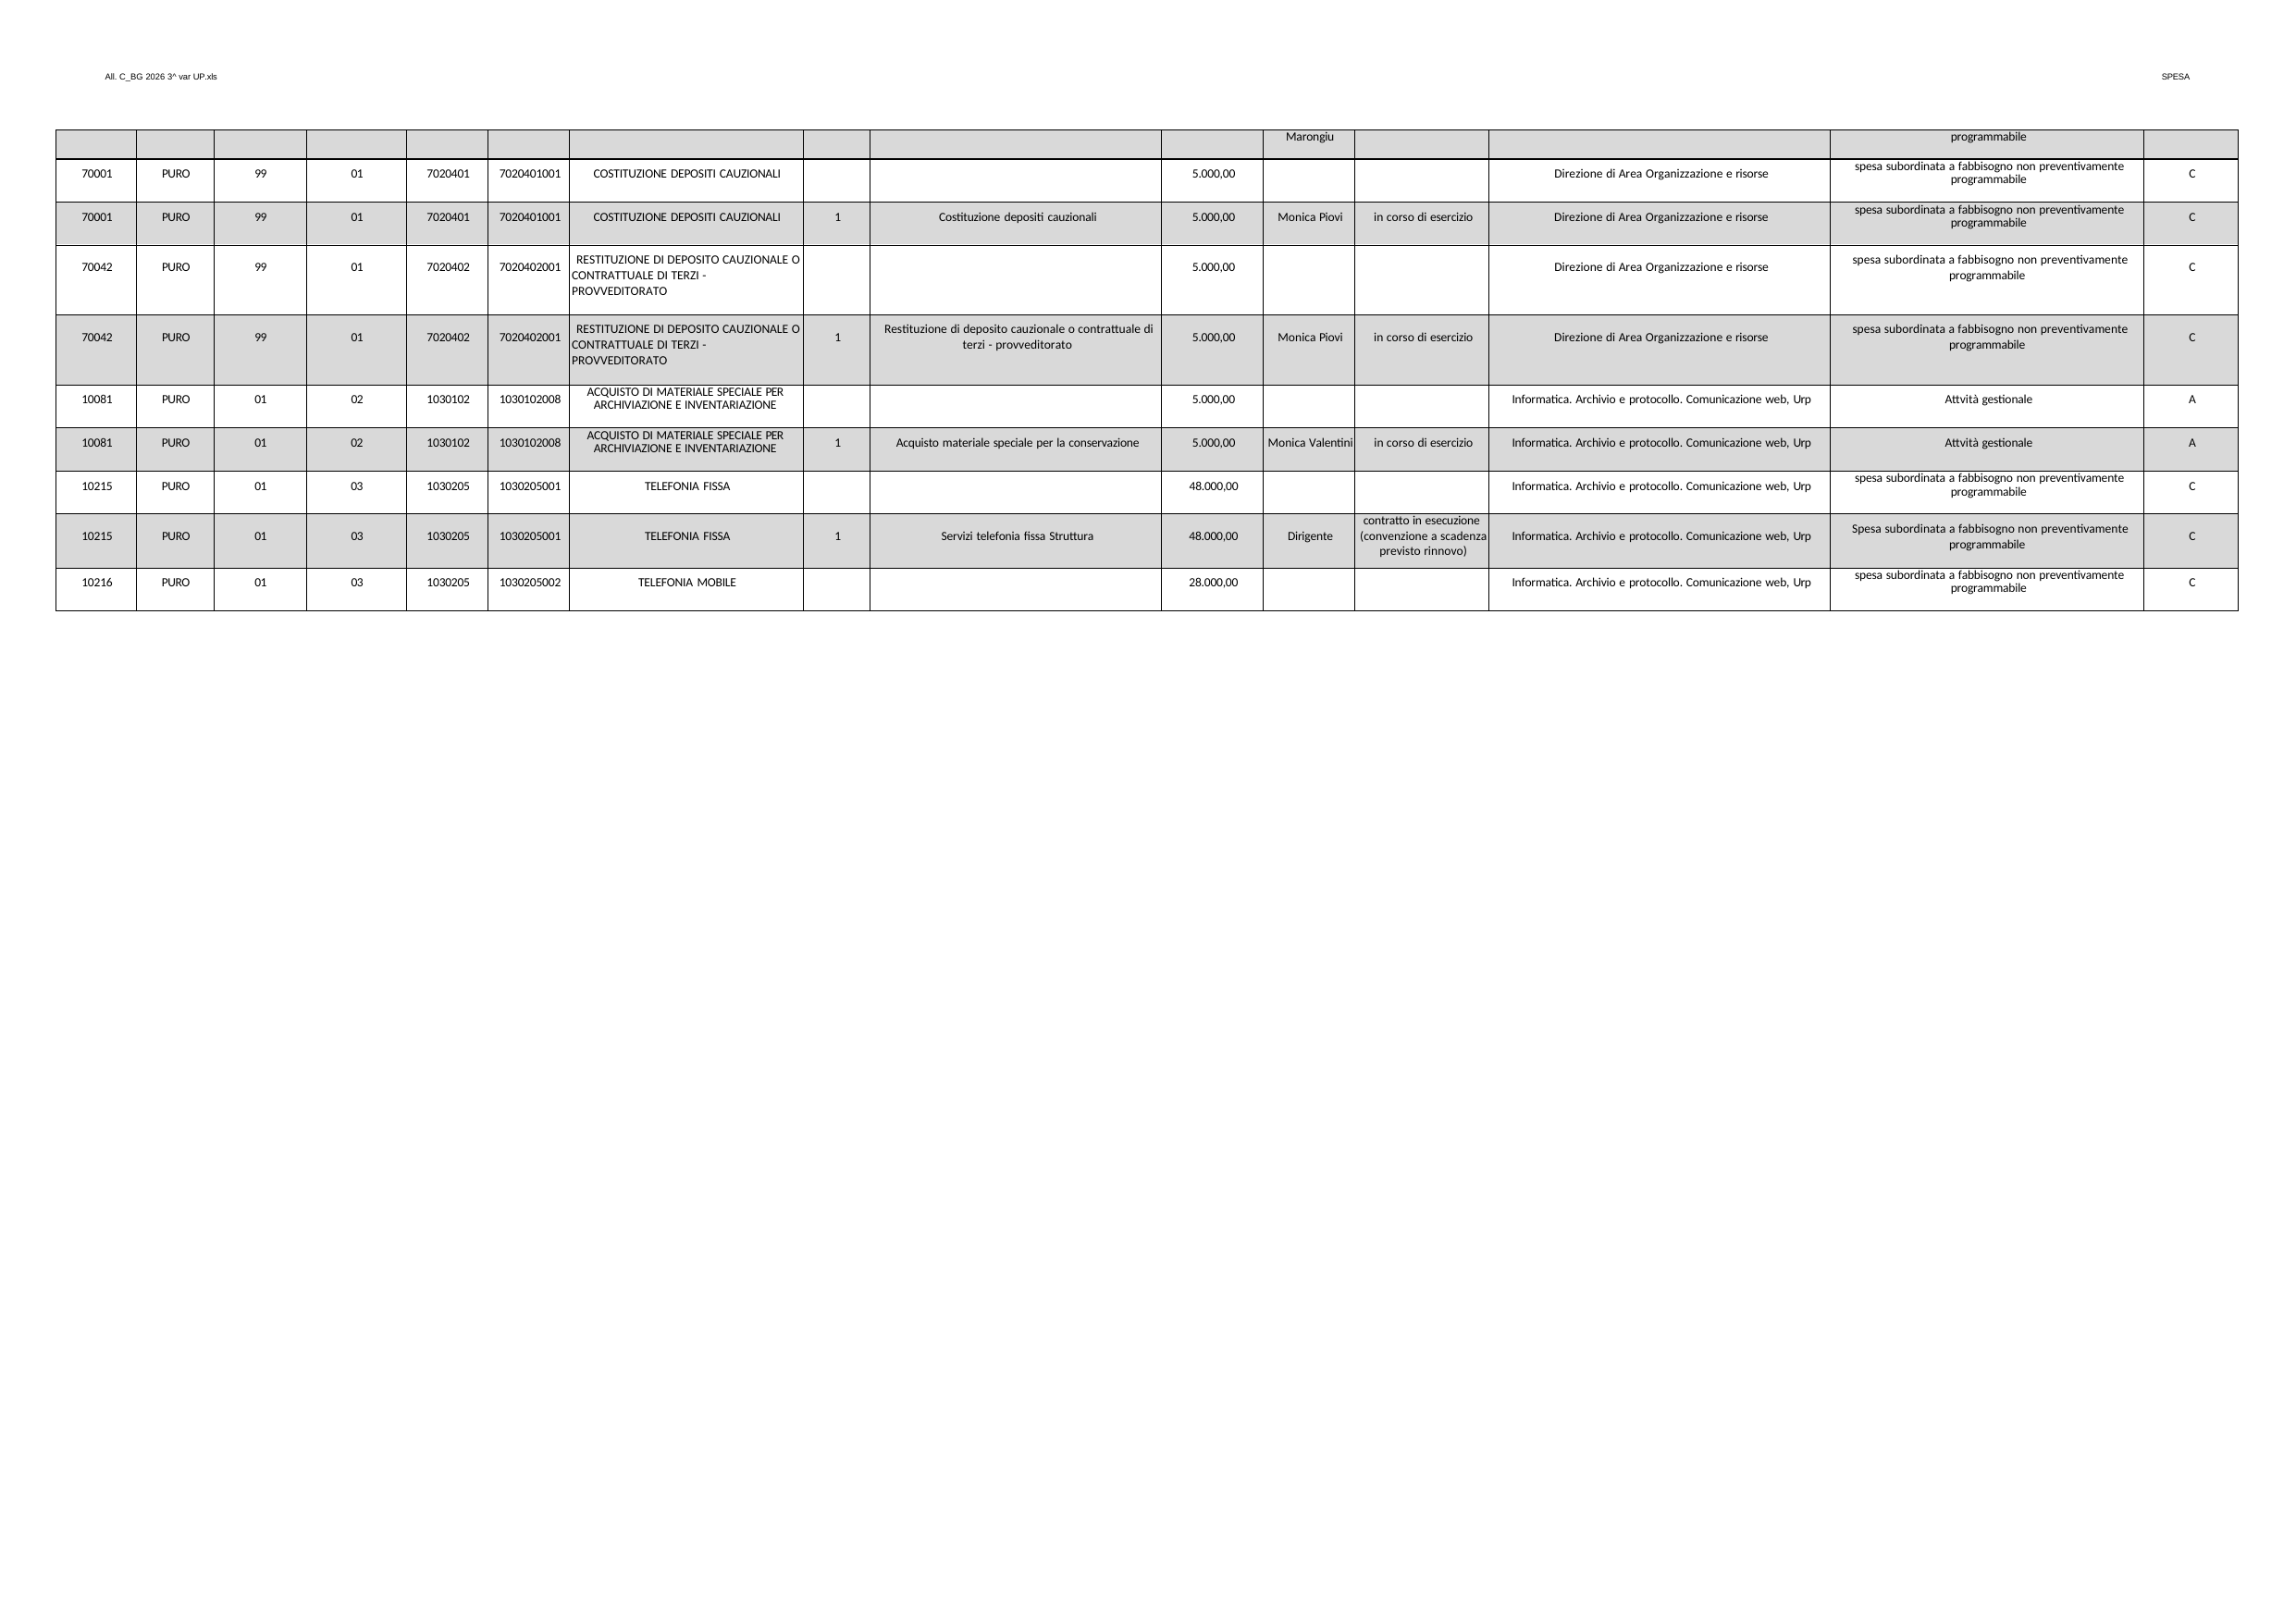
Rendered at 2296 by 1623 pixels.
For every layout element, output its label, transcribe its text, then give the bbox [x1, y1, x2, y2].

table_cell [1355, 386, 1488, 427]
table_cell 1030205 [407, 569, 488, 609]
table_cell Informatica. Archivio e protocollo. Comunicazione web, Urp [1489, 514, 1830, 568]
table_cell spesa subordinata a fabbisogno non preventivamente programmabile [1831, 246, 2143, 314]
table_cell 01 [307, 203, 406, 244]
table_cell [1264, 472, 1354, 513]
table_cell spesa subordinata a fabbisogno non preventivamente programmabile [1831, 569, 2143, 609]
table_cell 7020402001 [488, 315, 569, 385]
table_cell 01 [215, 514, 306, 568]
table_cell C [2144, 514, 2238, 568]
table_cell PURO [137, 315, 214, 385]
table_cell TELEFONIA FISSA [570, 472, 803, 513]
table_cell 02 [307, 386, 406, 427]
table_cell PURO [137, 569, 214, 609]
table_cell Attvità gestionale [1831, 428, 2143, 471]
table_cell [870, 386, 1161, 427]
table_cell 01 [307, 246, 406, 314]
table_cell [804, 130, 870, 158]
table_cell COSTITUZIONE DEPOSITI CAUZIONALI [570, 160, 803, 202]
table_cell 1 [804, 428, 870, 471]
table_cell Monica Piovi [1264, 315, 1354, 385]
table_cell 5.000,00 [1162, 315, 1263, 385]
table_cell 10215 [56, 514, 136, 568]
table_cell RESTITUZIONE DI DEPOSITO CAUZIONALE O CONTRATTUALE DI TERZI - PROVVEDITORATO [570, 315, 803, 385]
table_cell 5.000,00 [1162, 203, 1263, 244]
table_cell [570, 130, 803, 158]
table_cell 01 [215, 472, 306, 513]
table_cell [2144, 130, 2238, 158]
table_cell C [2144, 160, 2238, 202]
table_cell [1355, 246, 1488, 314]
table_cell [804, 246, 870, 314]
table_cell ACQUISTO DI MATERIALE SPECIALE PER ARCHIVIAZIONE E INVENTARIAZIONE [570, 386, 803, 427]
table_cell spesa subordinata a fabbisogno non preventivamente programmabile [1831, 315, 2143, 385]
table_cell [1355, 569, 1488, 609]
table_cell 7020402001 [488, 246, 569, 314]
table_cell [804, 386, 870, 427]
table_cell [1264, 160, 1354, 202]
table_cell 1030102 [407, 428, 488, 471]
table_cell [870, 569, 1161, 609]
table_cell [1264, 569, 1354, 609]
table_cell Marongiu [1264, 130, 1354, 158]
table_cell [1355, 472, 1488, 513]
table_cell 1030205001 [488, 472, 569, 513]
table_cell Monica Piovi [1264, 203, 1354, 244]
table_cell Direzione di Area Organizzazione e risorse [1489, 246, 1830, 314]
table_cell in corso di esercizio [1355, 428, 1488, 471]
table_cell [804, 569, 870, 609]
table_cell 7020401 [407, 203, 488, 244]
table_cell Informatica. Archivio e protocollo. Comunicazione web, Urp [1489, 386, 1830, 427]
table_cell 7020402 [407, 246, 488, 314]
table_cell PURO [137, 203, 214, 244]
table_cell 99 [215, 246, 306, 314]
table_cell 01 [307, 315, 406, 385]
table_cell COSTITUZIONE DEPOSITI CAUZIONALI [570, 203, 803, 244]
table_cell C [2144, 569, 2238, 609]
table_cell [870, 246, 1161, 314]
table_cell 1030205 [407, 514, 488, 568]
table_cell [804, 472, 870, 513]
table_cell Informatica. Archivio e protocollo. Comunicazione web, Urp [1489, 428, 1830, 471]
table_cell programmabile [1831, 130, 2143, 158]
table_cell [1355, 160, 1488, 202]
table_cell 1030205002 [488, 569, 569, 609]
table_cell 03 [307, 472, 406, 513]
table_cell 10081 [56, 428, 136, 471]
table_cell 5.000,00 [1162, 386, 1263, 427]
table_cell [1264, 386, 1354, 427]
table_cell contratto in esecuzione (convenzione a scadenza previsto rinnovo) [1355, 514, 1488, 568]
table_cell 10081 [56, 386, 136, 427]
table_cell [488, 130, 569, 158]
table_cell Informatica. Archivio e protocollo. Comunicazione web, Urp [1489, 472, 1830, 513]
table_cell Restituzione di deposito cauzionale o contrattuale di terzi - provveditorato [870, 315, 1161, 385]
table_cell Servizi telefonia fissa Struttura [870, 514, 1161, 568]
table_cell [804, 160, 870, 202]
table_cell A [2144, 386, 2238, 427]
table_cell C [2144, 315, 2238, 385]
table_cell Attvità gestionale [1831, 386, 2143, 427]
table_cell Monica Valentini [1264, 428, 1354, 471]
table_cell [407, 130, 488, 158]
table_cell 1030102008 [488, 386, 569, 427]
table_cell 10216 [56, 569, 136, 609]
table_cell 7020402 [407, 315, 488, 385]
table_cell [307, 130, 406, 158]
table_cell TELEFONIA MOBILE [570, 569, 803, 609]
table_cell 99 [215, 315, 306, 385]
table_cell 1 [804, 315, 870, 385]
table_cell PURO [137, 514, 214, 568]
table_cell [870, 130, 1161, 158]
table_cell [137, 130, 214, 158]
table_cell 01 [307, 160, 406, 202]
table_cell [1264, 246, 1354, 314]
table_cell TELEFONIA FISSA [570, 514, 803, 568]
table_cell [870, 472, 1161, 513]
table_cell Direzione di Area Organizzazione e risorse [1489, 315, 1830, 385]
table_cell 70042 [56, 246, 136, 314]
table_cell 1030205001 [488, 514, 569, 568]
table_cell spesa subordinata a fabbisogno non preventivamente programmabile [1831, 472, 2143, 513]
table_cell [870, 160, 1161, 202]
table_cell [56, 130, 136, 158]
table_cell PURO [137, 472, 214, 513]
table_cell 5.000,00 [1162, 160, 1263, 202]
table_cell in corso di esercizio [1355, 203, 1488, 244]
table_cell 7020401001 [488, 160, 569, 202]
table_cell 03 [307, 514, 406, 568]
table_cell in corso di esercizio [1355, 315, 1488, 385]
table_cell C [2144, 246, 2238, 314]
table_cell PURO [137, 246, 214, 314]
table_cell PURO [137, 160, 214, 202]
table_cell 02 [307, 428, 406, 471]
table_cell 7020401001 [488, 203, 569, 244]
table_cell 10215 [56, 472, 136, 513]
table_cell 99 [215, 160, 306, 202]
table_cell 01 [215, 428, 306, 471]
table_cell 1 [804, 203, 870, 244]
table_cell Costituzione depositi cauzionali [870, 203, 1161, 244]
table_cell 1030102008 [488, 428, 569, 471]
table_cell 01 [215, 569, 306, 609]
table_cell 48.000,00 [1162, 472, 1263, 513]
table_cell 70001 [56, 203, 136, 244]
table_cell [1162, 130, 1263, 158]
table_cell A [2144, 428, 2238, 471]
table_cell 1 [804, 514, 870, 568]
table_cell [1355, 130, 1488, 158]
table_cell spesa subordinata a fabbisogno non preventivamente programmabile [1831, 160, 2143, 202]
table_cell [1489, 130, 1830, 158]
table_cell 28.000,00 [1162, 569, 1263, 609]
table_cell Informatica. Archivio e protocollo. Comunicazione web, Urp [1489, 569, 1830, 609]
table_cell spesa subordinata a fabbisogno non preventivamente programmabile [1831, 203, 2143, 244]
table_cell C [2144, 472, 2238, 513]
table_cell [215, 130, 306, 158]
table_cell 01 [215, 386, 306, 427]
table_cell 70042 [56, 315, 136, 385]
table_cell 1030102 [407, 386, 488, 427]
table_cell 5.000,00 [1162, 246, 1263, 314]
table_cell Acquisto materiale speciale per la conservazione [870, 428, 1161, 471]
table_cell 03 [307, 569, 406, 609]
table_cell Direzione di Area Organizzazione e risorse [1489, 203, 1830, 244]
table_cell ACQUISTO DI MATERIALE SPECIALE PER ARCHIVIAZIONE E INVENTARIAZIONE [570, 428, 803, 471]
table_cell 7020401 [407, 160, 488, 202]
table_cell PURO [137, 428, 214, 471]
table_cell PURO [137, 386, 214, 427]
table_cell Direzione di Area Organizzazione e risorse [1489, 160, 1830, 202]
table_cell 5.000,00 [1162, 428, 1263, 471]
table_cell 48.000,00 [1162, 514, 1263, 568]
table_cell 70001 [56, 160, 136, 202]
table_cell RESTITUZIONE DI DEPOSITO CAUZIONALE O CONTRATTUALE DI TERZI - PROVVEDITORATO [570, 246, 803, 314]
table_cell Spesa subordinata a fabbisogno non preventivamente programmabile [1831, 514, 2143, 568]
table_cell 99 [215, 203, 306, 244]
table_cell 1030205 [407, 472, 488, 513]
table_cell C [2144, 203, 2238, 244]
table_cell Dirigente [1264, 514, 1354, 568]
